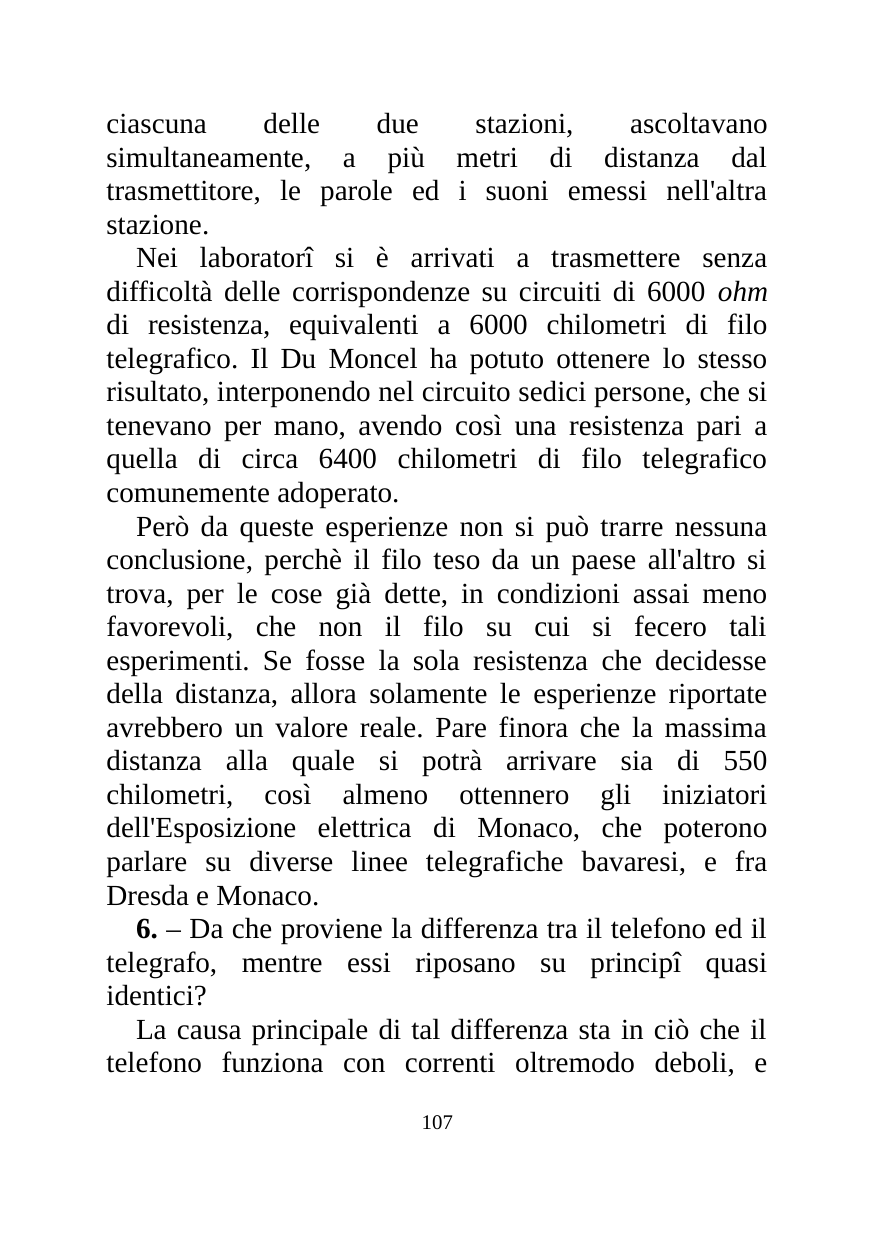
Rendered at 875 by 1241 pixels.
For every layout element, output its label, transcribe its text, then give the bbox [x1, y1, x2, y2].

text Nei laboratorî si è arrivati a trasmettere senza difficoltà delle corrispondenze su circuiti di 6000 ohm di resistenza, equivalenti a 6000 chilometri di filo telegrafico. Il Du Moncel ha potuto ottenere lo stesso risultato, interponendo nel circuito sedici persone, che si tenevano per mano, avendo così una resistenza pari a quella di circa 6400 chilometri di filo telegrafico comunemente adoperato. [106, 240, 768, 509]
text Però da queste esperienze non si può trarre nessuna conclusione, perchè il filo teso da un paese all'altro si trova, per le cose già dette, in condizioni assai meno favorevoli, che non il filo su cui si fecero tali esperimenti. Se fosse la sola resistenza che decidesse della distanza, allora solamente le esperienze riportate avrebbero un valore reale. Pare finora che la massima distanza alla quale si potrà arrivare sia di 550 chilometri, così almeno ottennero gli iniziatori dell'Esposizione elettrica di Monaco, che poterono parlare su diverse linee telegrafiche bavaresi, e fra Dresda e Monaco. [106, 509, 768, 911]
text 6. – Da che proviene la differenza tra il telefono ed il telegrafo, mentre essi riposano su principî quasi identici? [106, 911, 768, 1012]
text ciascuna delle due stazioni, ascoltavano simultaneamente, a più metri di distanza dal trasmettitore, le parole ed i suoni emessi nell'altra stazione. [106, 106, 768, 240]
text La causa principale di tal differenza sta in ciò che il telefono funziona con correnti oltremodo deboli, e [106, 1012, 768, 1079]
